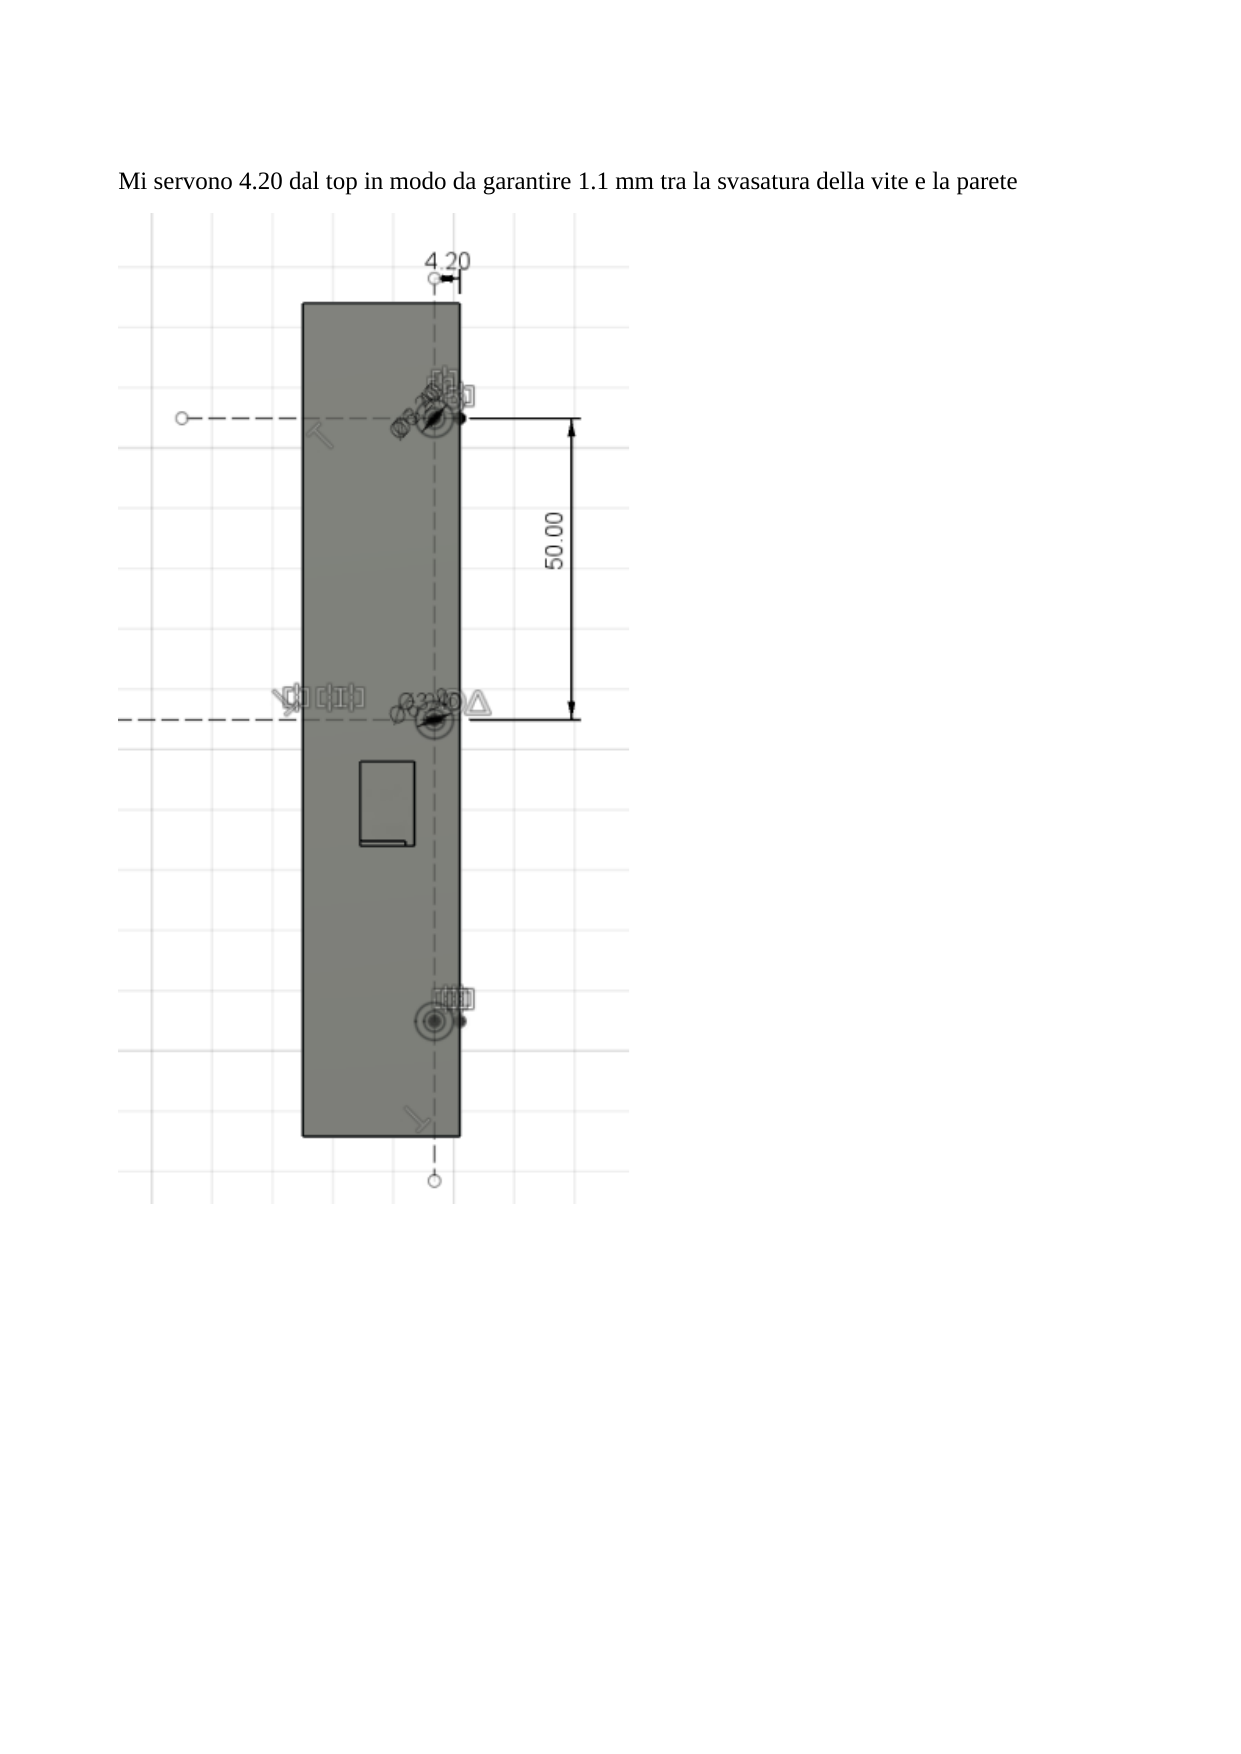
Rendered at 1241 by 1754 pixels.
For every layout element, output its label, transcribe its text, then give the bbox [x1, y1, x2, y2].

picture [118, 213, 630, 1204]
text Mi servono 4.20 dal top in modo da garantire 1.1 mm tra la svasatura della vite e la parete [118, 166, 1122, 194]
